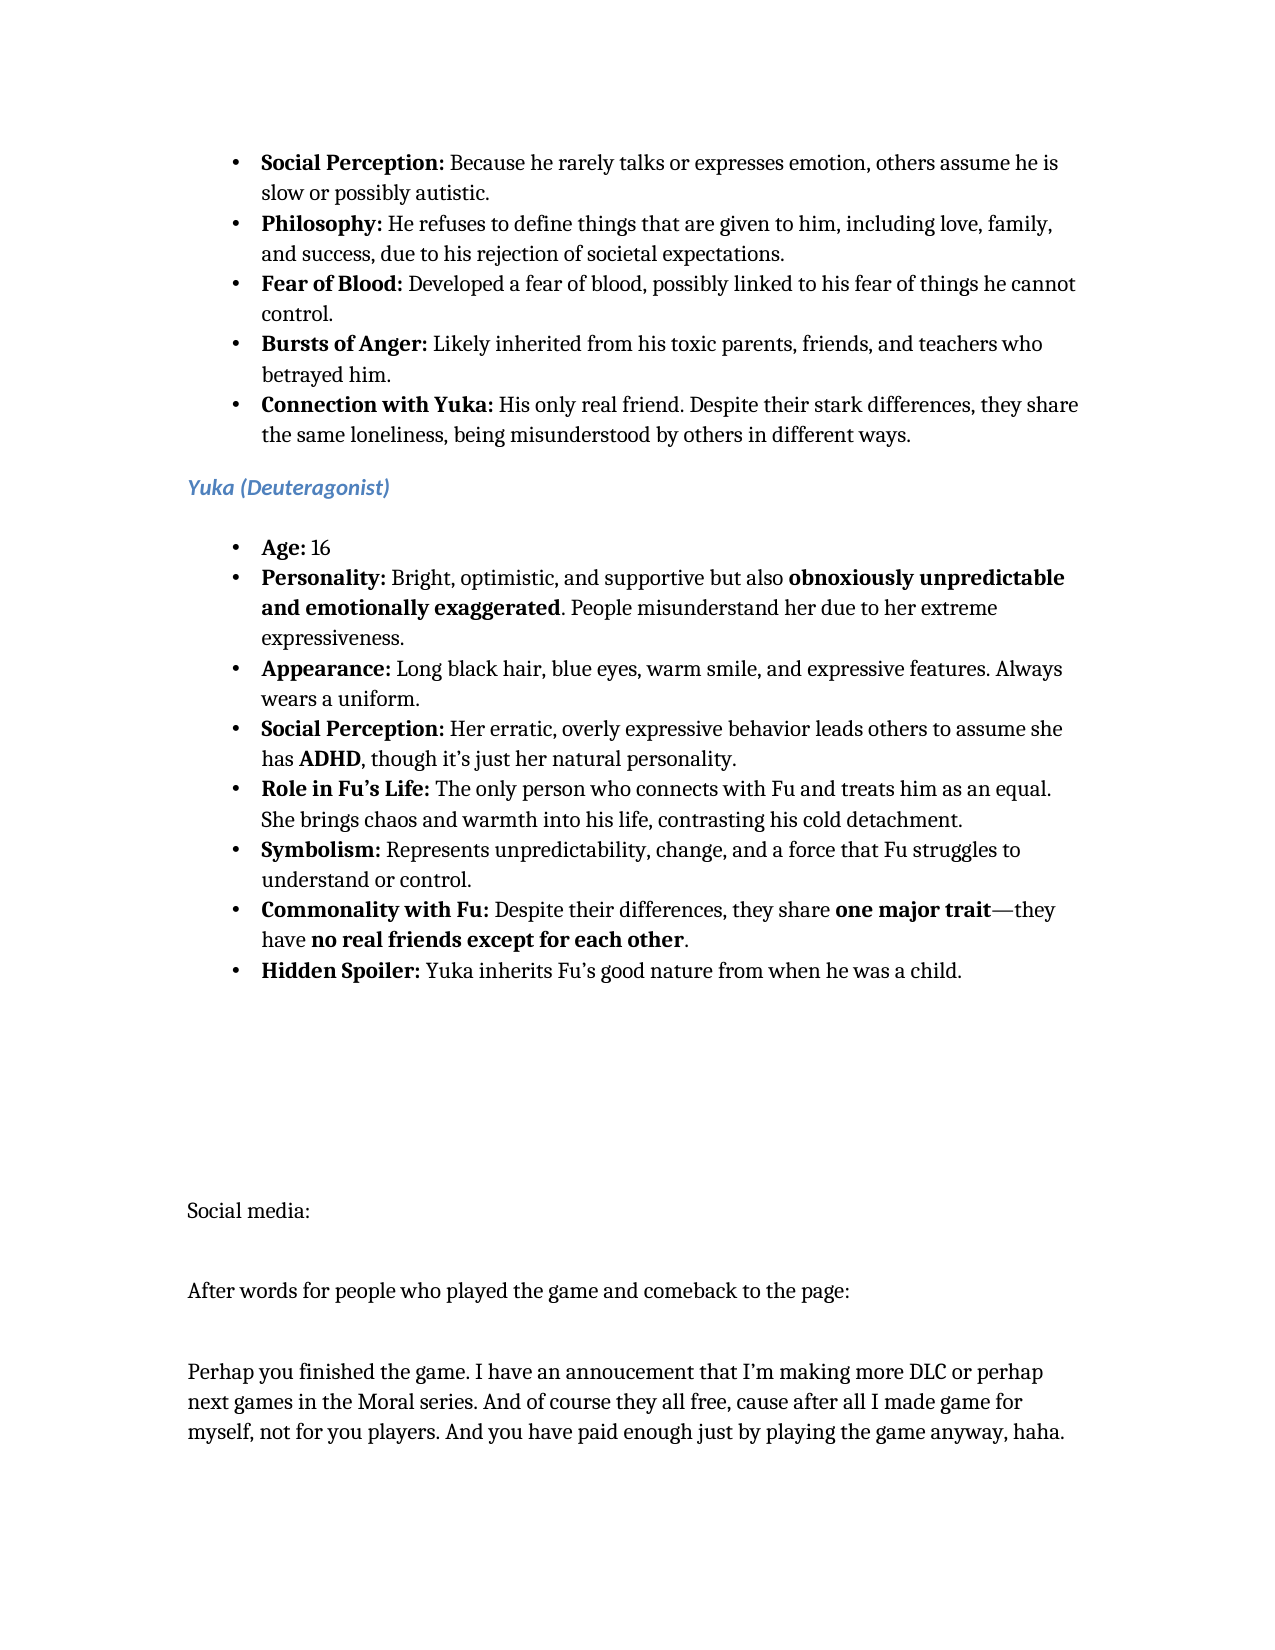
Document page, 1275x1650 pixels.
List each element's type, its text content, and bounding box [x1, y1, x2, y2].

list Bursts of Anger: Likely inherited from his toxic parents, friends, and teachers who betrayed him. [232, 331, 1087, 388]
text Social media: [187, 1198, 1087, 1224]
text After words for people who played the game and comeback to the page: [187, 1278, 1087, 1305]
subtitle Yuka (Deuteragonist) [187, 473, 1087, 501]
list Appearance: Long black hair, blue eyes, warm smile, and expressive features. Always wears a uniform. [232, 655, 1087, 712]
list Commonality with Fu: Despite their differences, they share one major trait—they have no real friends except for each other. [232, 897, 1087, 954]
list Social Perception: Because he rarely talks or expresses emotion, others assume he is slow or possibly autistic. [232, 150, 1087, 207]
list Role in Fu’s Life: The only person who connects with Fu and treats him as an equal. She brings chaos and warmth into his life, contrasting his cold detachment. [232, 776, 1087, 833]
list Philosophy: He refuses to define things that are given to him, including love, family, and success, due to his rejection of societal expectations. [232, 210, 1087, 267]
list Fear of Blood: Developed a fear of blood, possibly linked to his fear of things he cannot control. [232, 271, 1087, 327]
list Hidden Spoiler: Yuka inherits Fu’s good nature from when he was a child. [232, 957, 1087, 984]
list Personality: Bright, optimistic, and supportive but also obnoxiously unpredictable and emotionally exaggerated. People misunderstand her due to her extreme expressiveness. [232, 565, 1087, 652]
text Perhap you finished the game. I have an annoucement that I’m making more DLC or perhap next games in the Moral series. And of course they all free, cause after all I made game for myself, not for you players. And you have paid enough just by playing the game anyway, haha. [187, 1358, 1087, 1445]
list Symbolism: Represents unpredictability, change, and a force that Fu struggles to understand or control. [232, 837, 1087, 893]
list Connection with Yuka: His only real friend. Despite their stark differences, they share the same loneliness, being misunderstood by others in different ways. [232, 392, 1087, 448]
list Age: 16 [232, 534, 1087, 561]
list Social Perception: Her erratic, overly expressive behavior leads others to assume she has ADHD, though it’s just her natural personality. [232, 716, 1087, 772]
